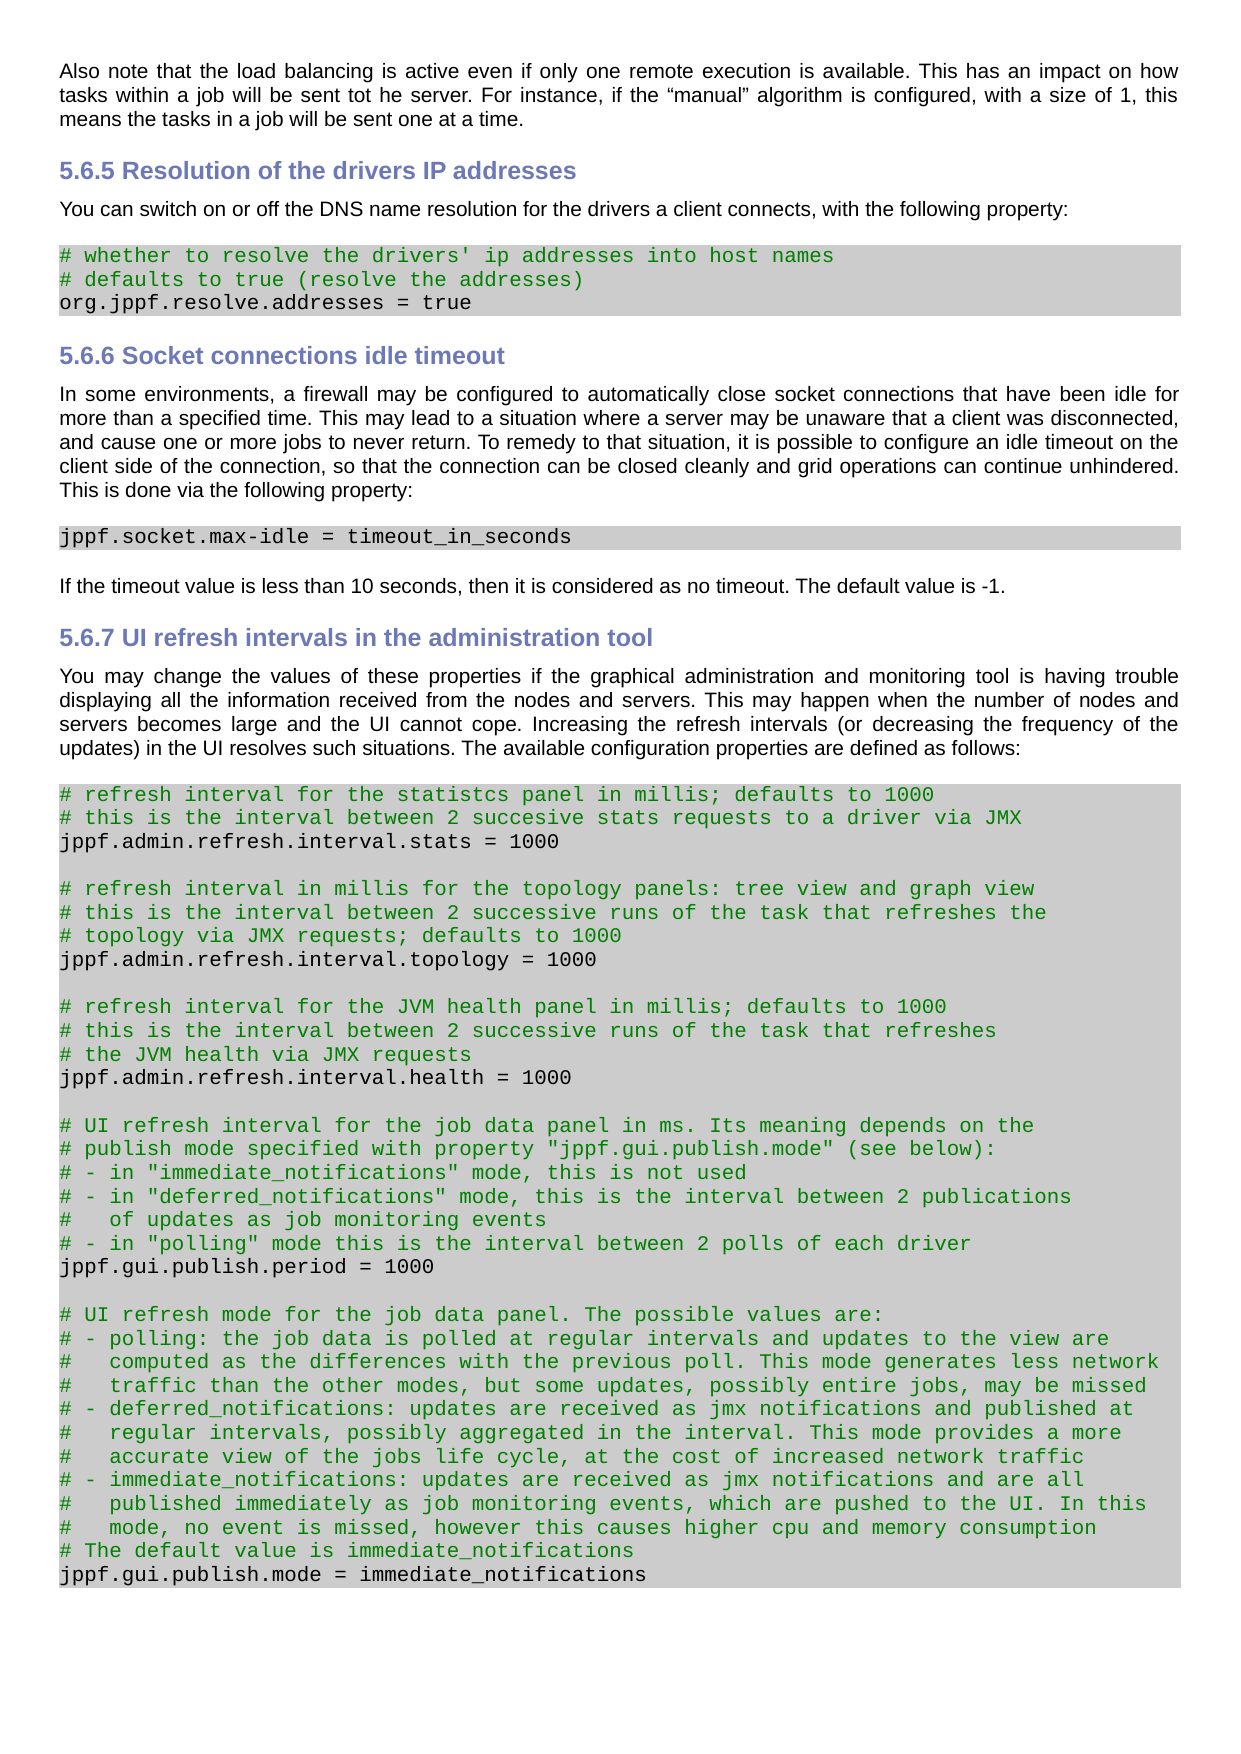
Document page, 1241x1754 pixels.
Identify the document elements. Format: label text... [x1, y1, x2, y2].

text # - in "polling" mode this is the interval between 2 polls of each driver [59, 1233, 1181, 1257]
text # this is the interval between 2 successive runs of the task that refreshes the [59, 902, 1181, 926]
text # published immediately as job monitoring events, which are pushed to the UI. In this [59, 1493, 1181, 1517]
text # refresh interval for the JVM health panel in millis; defaults to 1000 [59, 996, 1181, 1020]
text If the timeout value is less than 10 seconds, then it is considered as no timeout. The default value is -1. [59, 574, 1181, 598]
text Also note that the load balancing is active even if only one remote execution is available. This has an impact on how tasks within a job will be sent tot he server. For instance, if the “manual” algorithm is configured, with a size of 1, this means the tasks in a job will be sent one at a time. [59, 59, 1181, 131]
text # - immediate_notifications: updates are received as jmx notifications and are all [59, 1469, 1181, 1493]
text # regular intervals, possibly aggregated in the interval. This mode provides a more [59, 1422, 1181, 1446]
text # whether to resolve the drivers' ip addresses into host names [59, 245, 1181, 269]
text # The default value is immediate_notifications [59, 1540, 1181, 1564]
text # the JVM health via JMX requests [59, 1044, 1181, 1067]
text # - in "deferred_notifications" mode, this is the interval between 2 publications [59, 1186, 1181, 1209]
text # computed as the differences with the previous poll. This mode generates less network [59, 1351, 1181, 1375]
text # - polling: the job data is polled at regular intervals and updates to the view are [59, 1327, 1181, 1351]
text jppf.gui.publish.period = 1000 [59, 1257, 1181, 1280]
text # this is the interval between 2 succesive stats requests to a driver via JMX [59, 807, 1181, 831]
text # publish mode specified with property "jppf.gui.publish.mode" (see below): [59, 1138, 1181, 1162]
text # traffic than the other modes, but some updates, possibly entire jobs, may be missed [59, 1375, 1181, 1398]
text # - in "immediate_notifications" mode, this is not used [59, 1162, 1181, 1186]
subtitle Socket connections idle timeout [59, 341, 1181, 370]
text jppf.admin.refresh.interval.stats = 1000 [59, 831, 1181, 854]
text # this is the interval between 2 successive runs of the task that refreshes [59, 1020, 1181, 1044]
text In some environments, a firewall may be configured to automatically close socket connections that have been idle for more than a specified time. This may lead to a situation where a server may be unaware that a client was disconnected, and cause one or more jobs to never return. To remedy to that situation, it is possible to configure an idle timeout on the client side of the connection, so that the connection can be closed cleanly and grid operations can continue unhindered. This is done via the following property: [59, 382, 1181, 502]
text jppf.admin.refresh.interval.health = 1000 [59, 1067, 1181, 1091]
text # accurate view of the jobs life cycle, at the cost of increased network traffic [59, 1446, 1181, 1469]
text You can switch on or off the DNS name resolution for the drivers a client connects, with the following property: [59, 197, 1181, 221]
text jppf.admin.refresh.interval.topology = 1000 [59, 949, 1181, 973]
text # refresh interval for the statistcs panel in millis; defaults to 1000 [59, 784, 1181, 807]
text # UI refresh interval for the job data panel in ms. Its meaning depends on the [59, 1115, 1181, 1138]
text # UI refresh mode for the job data panel. The possible values are: [59, 1304, 1181, 1327]
text # defaults to true (resolve the addresses) [59, 269, 1181, 292]
text org.jppf.resolve.addresses = true [59, 292, 1181, 316]
text # mode, no event is missed, however this causes higher cpu and memory consumption [59, 1517, 1181, 1540]
text jppf.socket.max-idle = timeout_in_seconds [59, 526, 1181, 550]
subtitle Resolution of the drivers IP addresses [59, 156, 1181, 185]
subtitle UI refresh intervals in the administration tool [59, 623, 1181, 651]
text # - deferred_notifications: updates are received as jmx notifications and published at [59, 1398, 1181, 1422]
text # of updates as job monitoring events [59, 1209, 1181, 1233]
text # refresh interval in millis for the topology panels: tree view and graph view [59, 878, 1181, 902]
text jppf.gui.publish.mode = immediate_notifications [59, 1564, 1181, 1588]
text # topology via JMX requests; defaults to 1000 [59, 926, 1181, 949]
text You may change the values of these properties if the graphical administration and monitoring tool is having trouble displaying all the information received from the nodes and servers. This may happen when the number of nodes and servers becomes large and the UI cannot cope. Increasing the refresh intervals (or decreasing the frequency of the updates) in the UI resolves such situations. The available configuration properties are defined as follows: [59, 664, 1181, 760]
